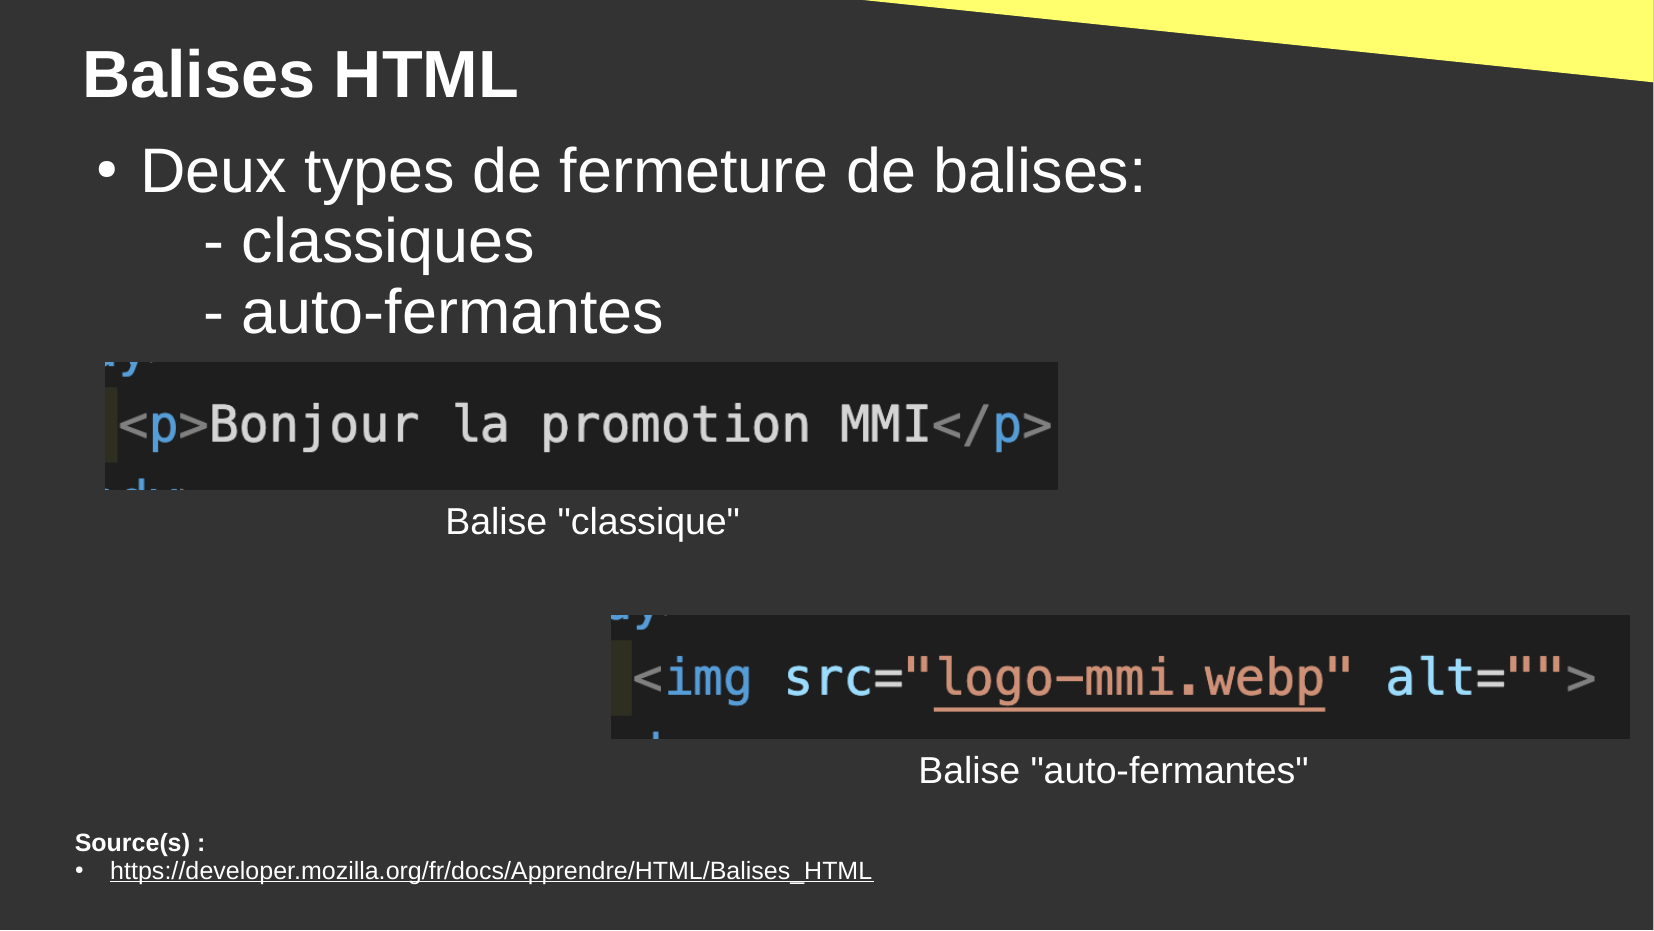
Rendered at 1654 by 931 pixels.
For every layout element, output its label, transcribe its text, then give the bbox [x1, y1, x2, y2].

picture [105, 362, 1058, 490]
picture [611, 615, 1630, 739]
text_box Balise "auto-fermantes" [878, 741, 1349, 799]
text_box [863, 0, 1654, 83]
title Balises HTML [82, 37, 1571, 114]
list Deux types de fermeture de balises: - classiques - auto-fermantes [80, 135, 1569, 349]
text_box Source(s) : https://developer.mozilla.org/fr/docs/Apprendre/HTML/Balises_HTML [59, 821, 1546, 906]
text_box Balise "classique" [398, 493, 787, 573]
